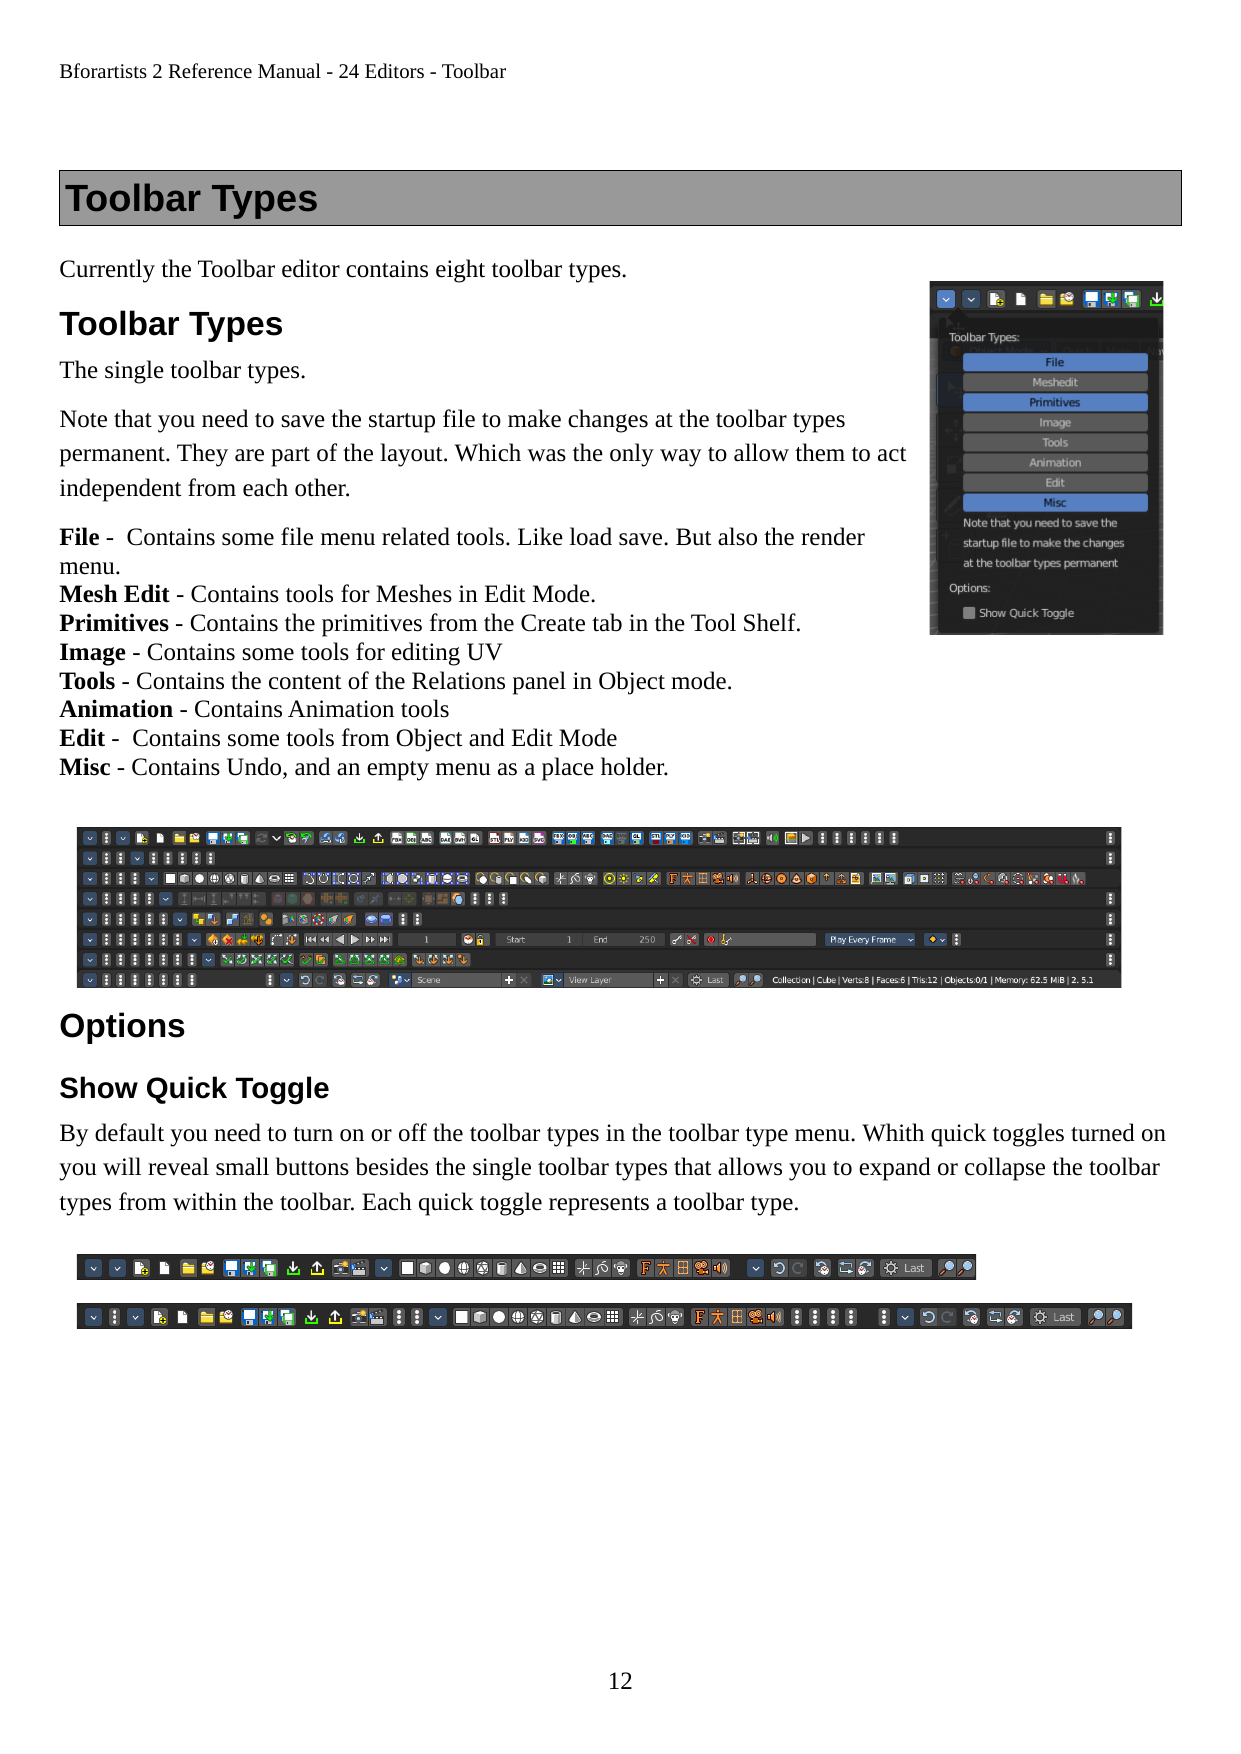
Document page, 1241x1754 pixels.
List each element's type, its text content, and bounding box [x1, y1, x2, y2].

text Primitives - Contains the primitives from the Create tab in the Tool Shelf. [59, 608, 1181, 637]
text File - Contains some file menu related tools. Like load save. But also the render menu. [59, 522, 929, 579]
picture [929, 281, 1164, 635]
picture [76, 827, 1122, 988]
subtitle Toolbar Types [59, 304, 929, 342]
picture [76, 1254, 977, 1280]
subtitle [1164, 304, 1181, 342]
subtitle Options [59, 988, 1181, 1044]
text Animation - Contains Animation tools [59, 694, 1181, 723]
text Tools - Contains the content of the Relations panel in Object mode. [59, 666, 1181, 694]
table_header Toolbar Types [60, 171, 1181, 225]
text Image - Contains some tools for editing UV [59, 637, 1181, 666]
text Edit - Contains some tools from Object and Edit Mode [59, 723, 1181, 752]
text By default you need to turn on or off the toolbar types in the toolbar type menu. Whith quick toggles turned on you will reveal small buttons besides the single toolbar types that allows you to expand or collapse the toolbar types from within the toolbar. Each quick toggle represents a toolbar type. [59, 1118, 1181, 1215]
subtitle Show Quick Toggle [59, 1071, 1181, 1105]
text Currently the Toolbar editor contains eight toolbar types. [59, 254, 1181, 283]
text The single toolbar types. [59, 355, 929, 384]
text Note that you need to save the startup file to make changes at the toolbar types permanent. They are part of the layout. Which was the only way to allow them to act independent from each other. [59, 404, 929, 502]
text Misc - Contains Undo, and an empty menu as a place holder. [59, 752, 1181, 781]
picture [76, 1303, 1133, 1329]
text Mesh Edit - Contains tools for Meshes in Edit Mode. [59, 579, 929, 608]
